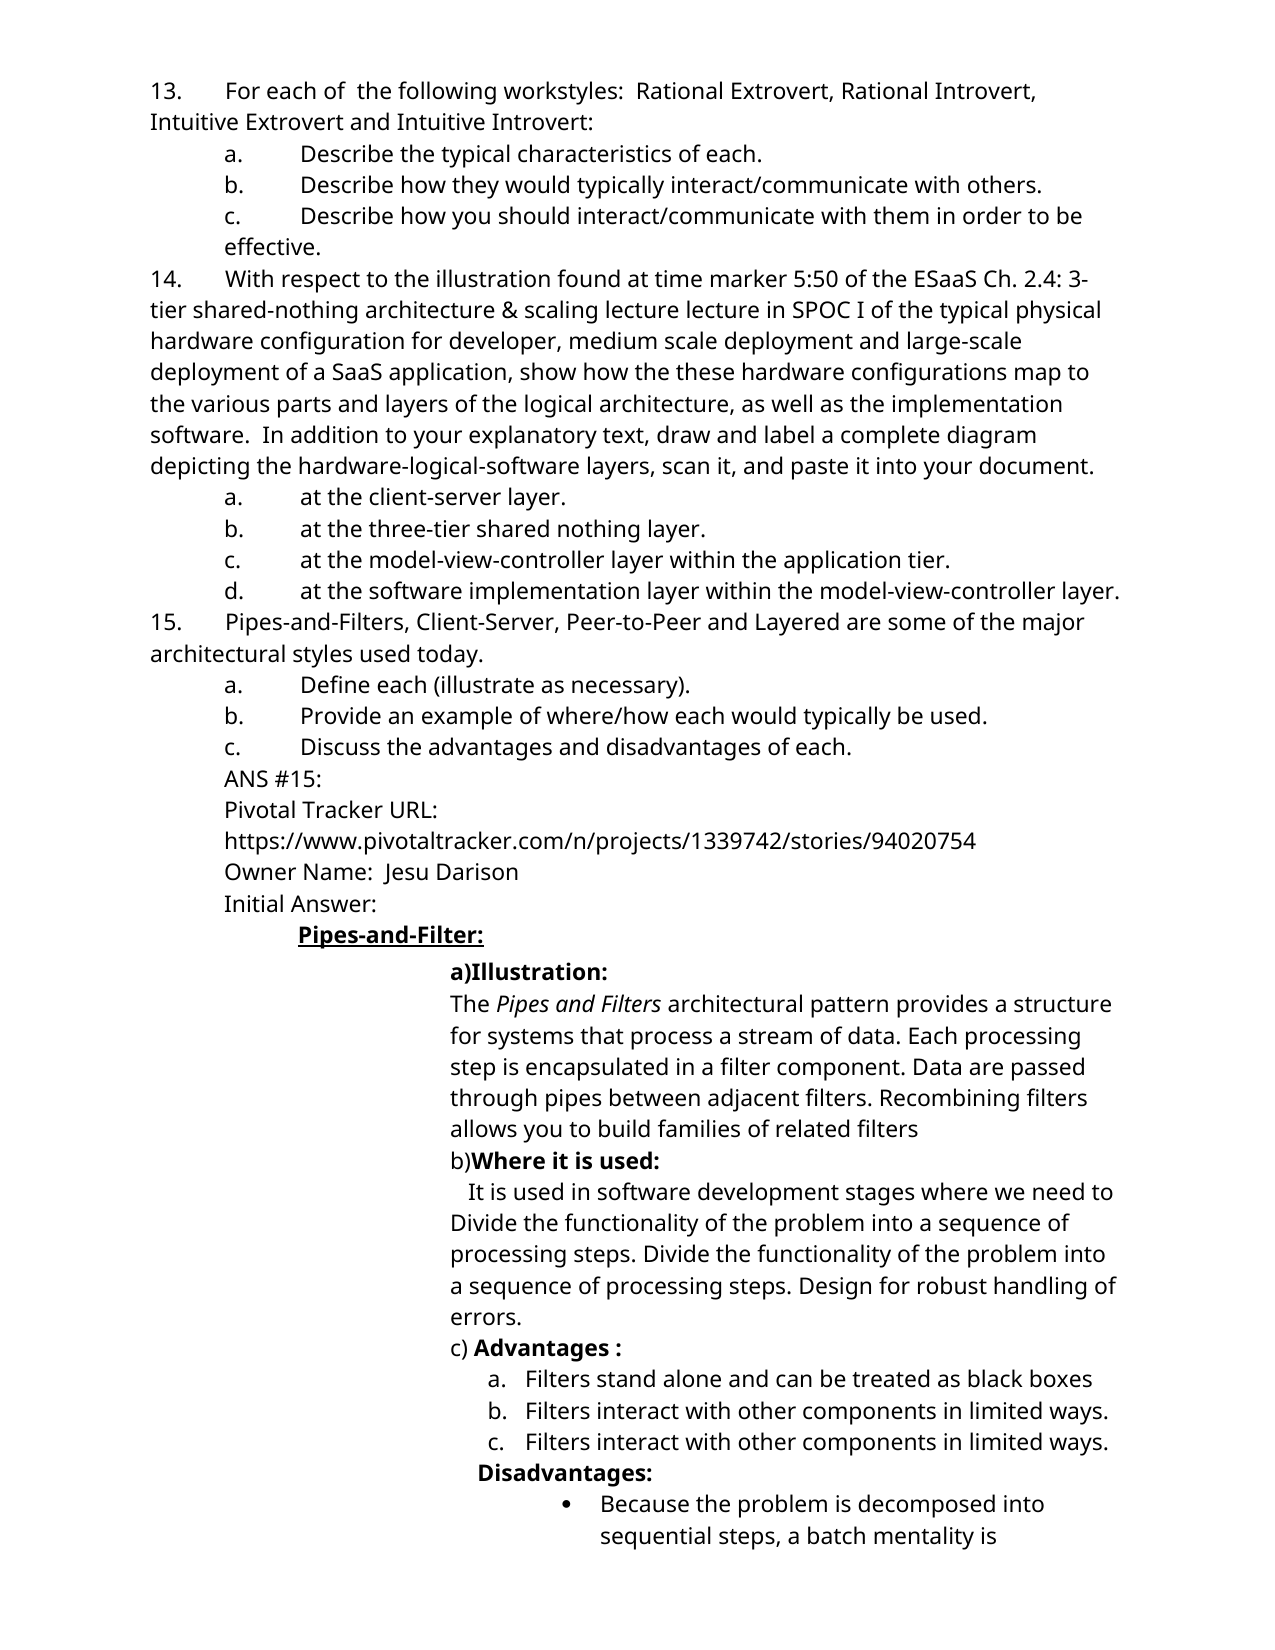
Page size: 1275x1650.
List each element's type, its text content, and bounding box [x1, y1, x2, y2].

text The Pipes and Filters architectural pattern provides a structure for systems that process a stream of data. Each processing step is encapsulated in a filter component. Data are passed through pipes between adjacent filters. Recombining filters allows you to build families of related filters [450, 988, 1125, 1144]
text b. Provide an example of where/how each would typically be used. [224, 700, 1125, 731]
text b. at the three-tier shared nothing layer. [224, 512, 1125, 544]
text 14. With respect to the illustration found at time marker 5:50 of the ESaaS Ch. 2.4: 3-tier shared-nothing architecture & scaling lecture lecture in SPOC I of the typical physical hardware configuration for developer, medium scale deployment and large-scale deployment of a SaaS application, show how the these hardware configurations map to the various parts and layers of the logical architecture, as well as the implementation software. In addition to your explanatory text, draw and label a complete diagram depicting the hardware-logical-software layers, scan it, and paste it into your document. [150, 262, 1125, 481]
list Filters interact with other components in limited ways. [487, 1426, 1125, 1457]
text Pivotal Tracker URL: https://www.pivotaltracker.com/n/projects/1339742/stories/94020754 [224, 794, 1125, 856]
list Because the problem is decomposed into sequential steps, a batch mentality is [562, 1488, 1125, 1551]
text Disadvantages: [150, 1457, 1125, 1488]
text c) Advantages : [450, 1332, 1125, 1363]
text c. Describe how you should interact/communicate with them in order to be effective. [224, 200, 1125, 262]
text b)Where it is used: [450, 1144, 1125, 1176]
text Initial Answer: [224, 887, 1125, 919]
text c. Discuss the advantages and disadvantages of each. ANS #15: [224, 731, 1125, 794]
text a. Describe the typical characteristics of each. [224, 137, 1125, 169]
text d. at the software implementation layer within the model-view-controller layer. [224, 575, 1125, 606]
text a)Illustration: [450, 950, 1125, 988]
text b. Describe how they would typically interact/communicate with others. [224, 169, 1125, 200]
list Filters interact with other components in limited ways. [487, 1394, 1125, 1426]
text c. at the model-view-controller layer within the application tier. [224, 544, 1125, 575]
text a. at the client-server layer. [224, 481, 1125, 512]
text a. Define each (illustrate as necessary). [224, 669, 1125, 700]
text 13. For each of the following workstyles: Rational Extrovert, Rational Introvert, Intuitive Extrovert and Intuitive Introvert: [150, 75, 1125, 137]
text Owner Name: Jesu Darison [224, 856, 1125, 887]
list Filters stand alone and can be treated as black boxes [487, 1363, 1125, 1394]
text Pipes-and-Filter: [298, 919, 1125, 950]
text 15. Pipes-and-Filters, Client-Server, Peer-to-Peer and Layered are some of the major architectural styles used today. [150, 606, 1125, 669]
text It is used in software development stages where we need to Divide the functionality of the problem into a sequence of processing steps. Divide the functionality of the problem into a sequence of processing steps. Design for robust handling of errors. [450, 1176, 1125, 1332]
